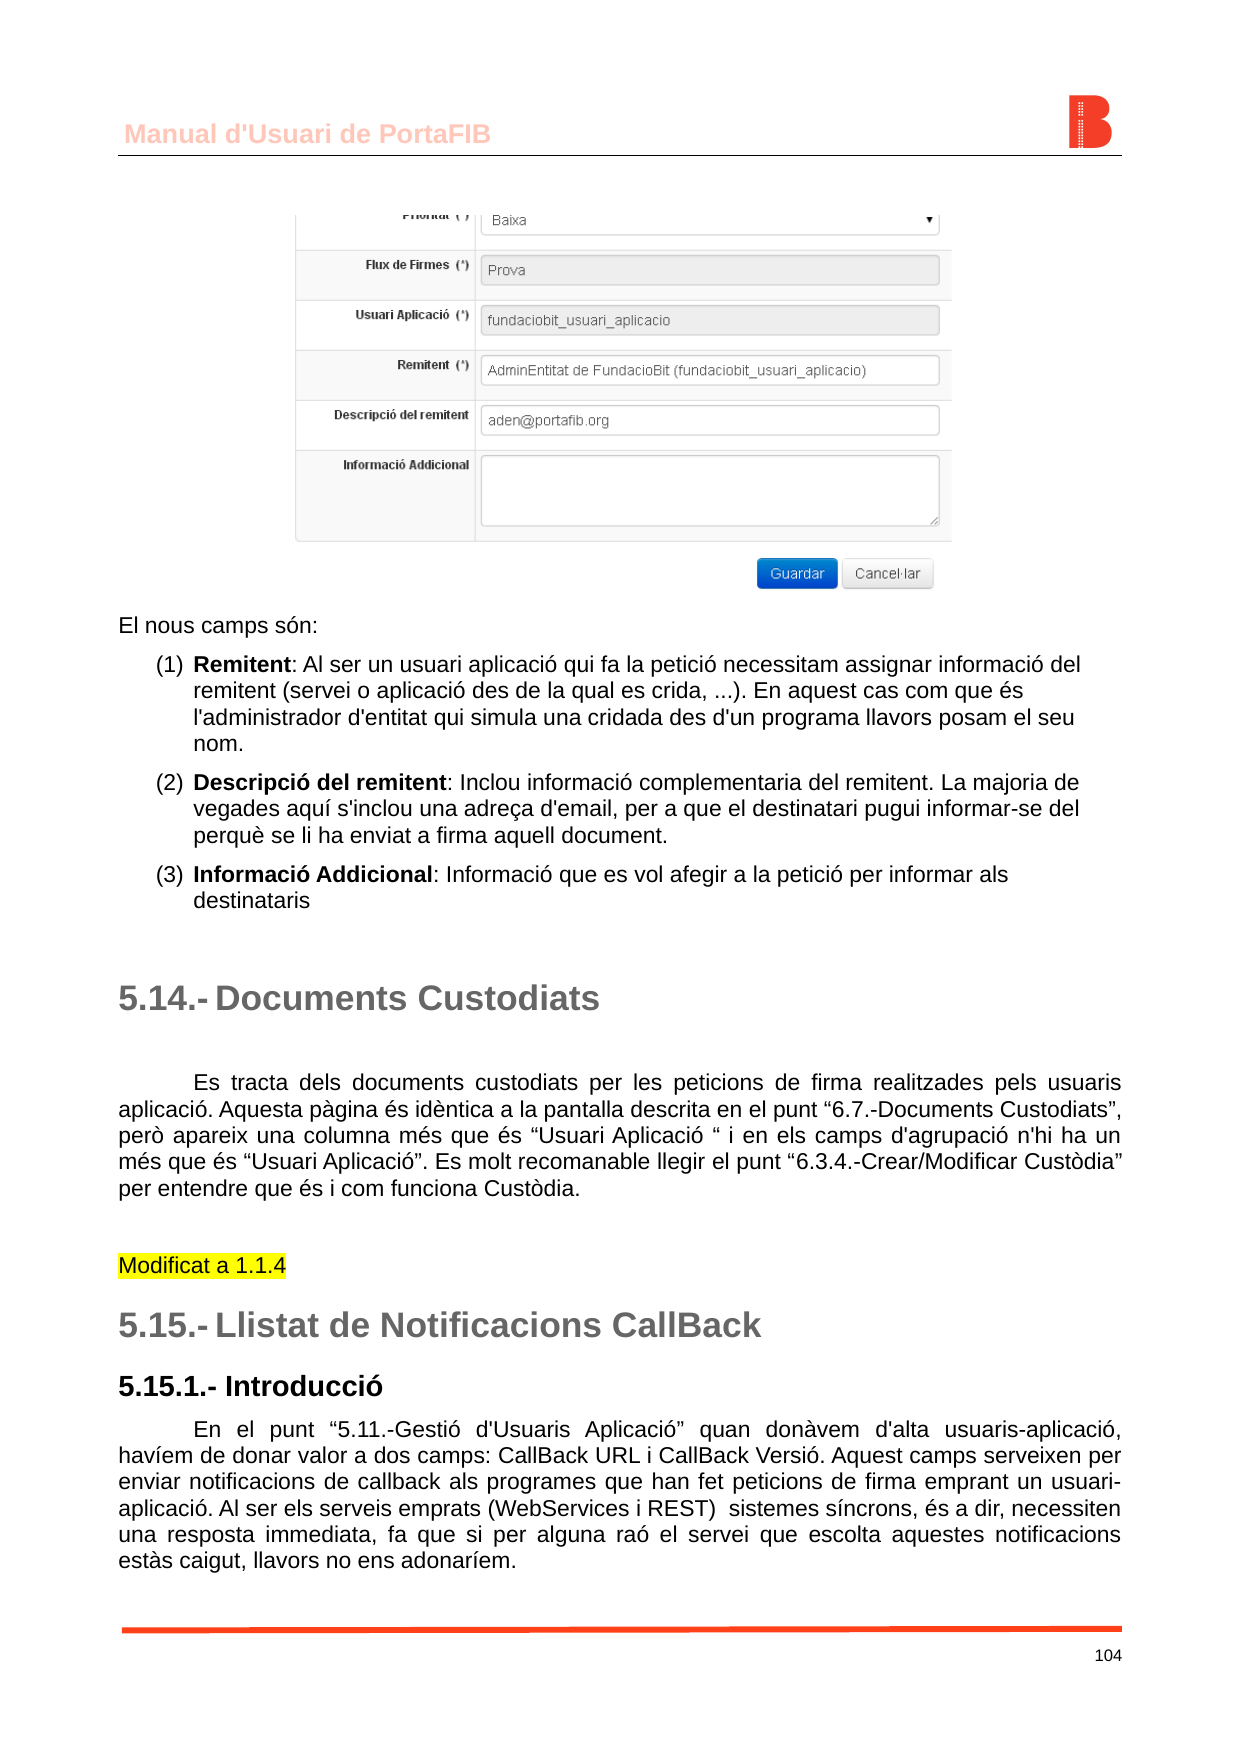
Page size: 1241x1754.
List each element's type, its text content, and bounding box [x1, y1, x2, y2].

subtitle Introducció [118, 1369, 1122, 1403]
text El nous camps són: [118, 612, 1122, 639]
subtitle Llistat de Notificacions CallBack [118, 1304, 1122, 1344]
picture [1063, 94, 1117, 150]
text En el punt “5.11.-Gestió d'Usuaris Aplicació” quan donàvem d'alta usuaris-aplicació, havíem de donar valor a dos camps: CallBack URL i CallBack Versió. Aquest camps serveixen per enviar notificacions de callback als programes que han fet peticions de firma emprant un usuari-aplicació. Al ser els serveis emprats (WebServices i REST) sistemes síncrons, és a dir, necessiten una resposta immediata, fa que si per alguna raó el servei que escolta aquestes notificacions estàs caigut, llavors no ens adonaríem. [118, 1416, 1122, 1574]
text Modificat a 1.1.4 [118, 1252, 1122, 1279]
subtitle Documents Custodiats [118, 977, 1122, 1018]
list Descripció del remitent: Inclou informació complementaria del remitent. La majoria de vegades aquí s'inclou una adreça d'email, per a que el destinatari pugui informar-se del perquè se li ha enviat a firma aquell document. [156, 769, 1122, 848]
list Remitent: Al ser un usuari aplicació qui fa la petició necessitam assignar informació del remitent (servei o aplicació des de la qual es crida, ...). En aquest cas com que és l'administrador d'entitat qui simula una cridada des d'un programa llavors posam el seu nom. [156, 651, 1122, 757]
list Informació Addicional: Informació que es vol afegir a la petició per informar als destinataris [156, 861, 1122, 913]
picture [288, 215, 952, 600]
text Es tracta dels documents custodiats per les peticions de firma realitzades pels usuaris aplicació. Aquesta pàgina és idèntica a la pantalla descrita en el punt “6.7.-Documents Custodiats”, però apareix una columna més que és “Usuari Aplicació “ i en els camps d'agrupació n'hi ha un més que és “Usuari Aplicació”. Es molt recomanable llegir el punt “6.3.4.-Crear/Modificar Custòdia” per entendre que és i com funciona Custòdia. [118, 1069, 1122, 1201]
